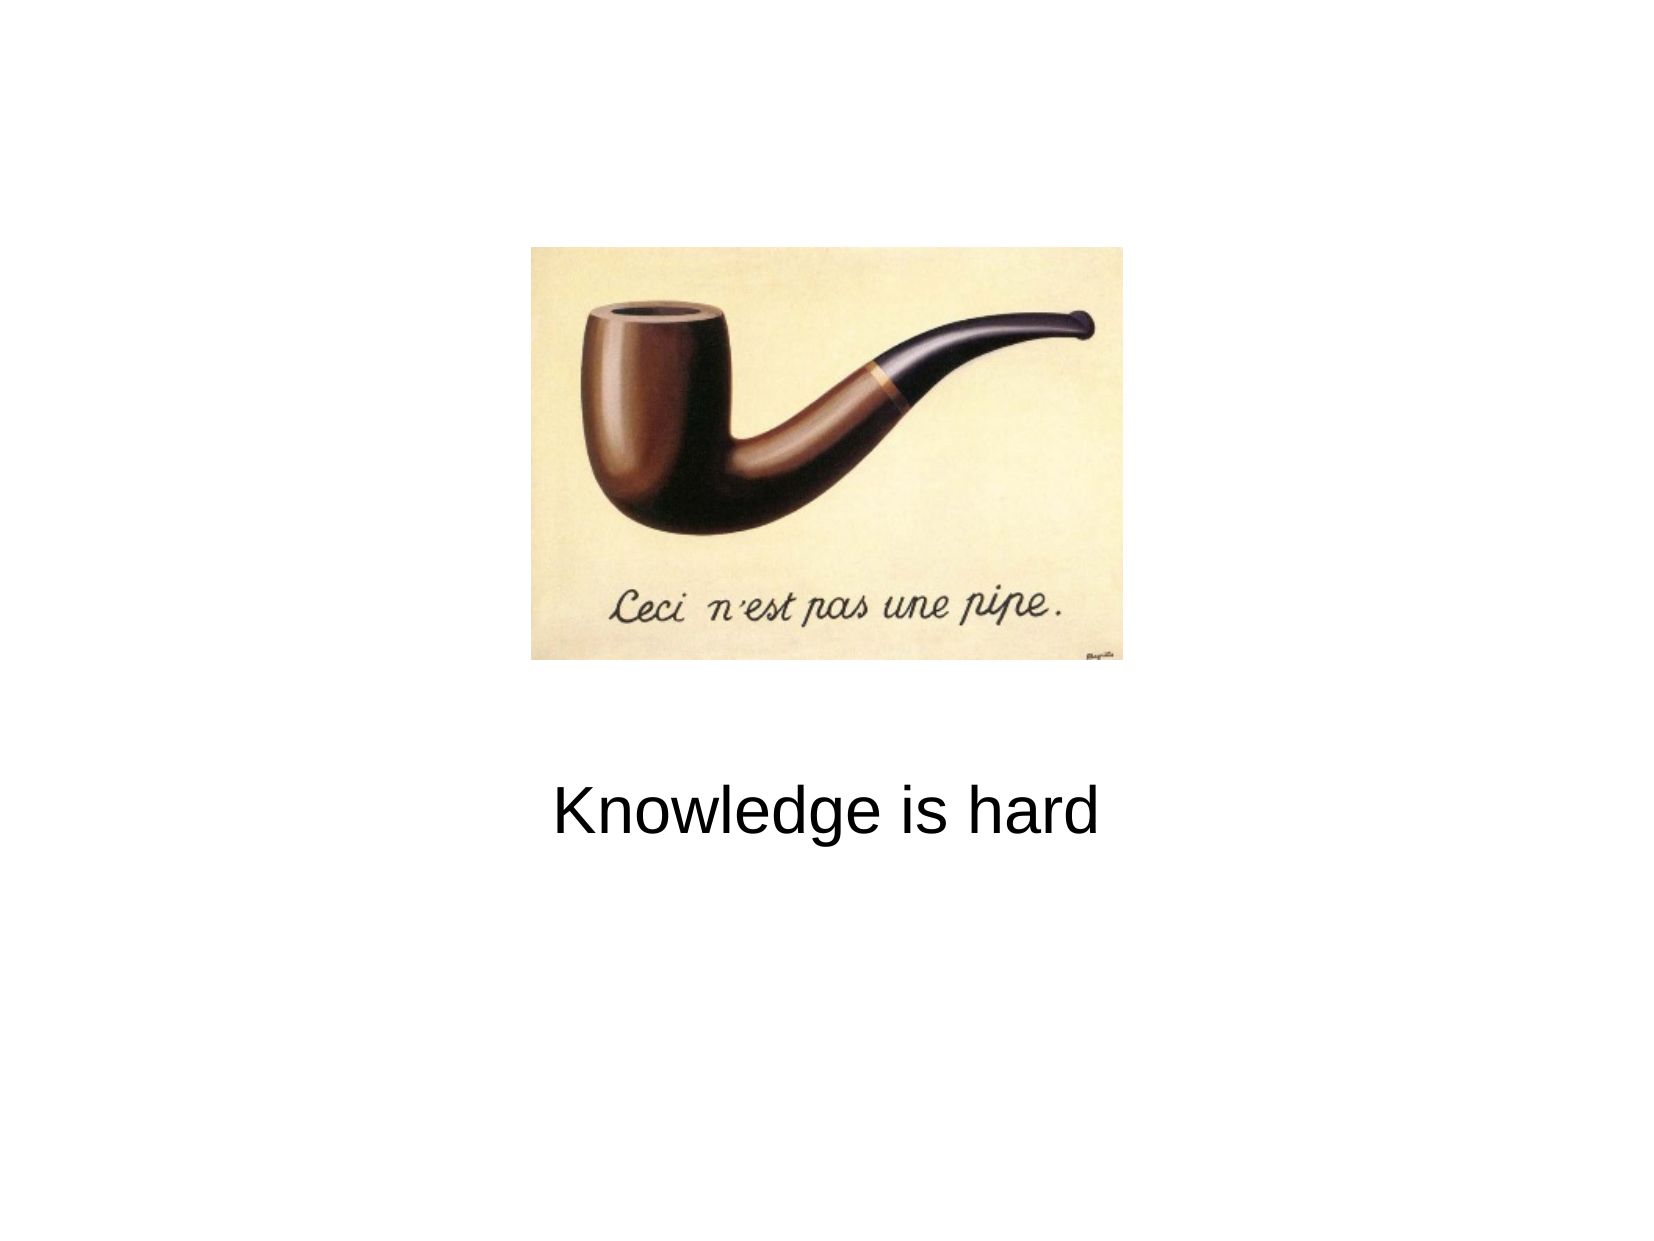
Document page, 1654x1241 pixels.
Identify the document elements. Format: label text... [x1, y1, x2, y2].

subtitle Knowledge is hard [82, 330, 1571, 1241]
picture [531, 247, 1123, 661]
